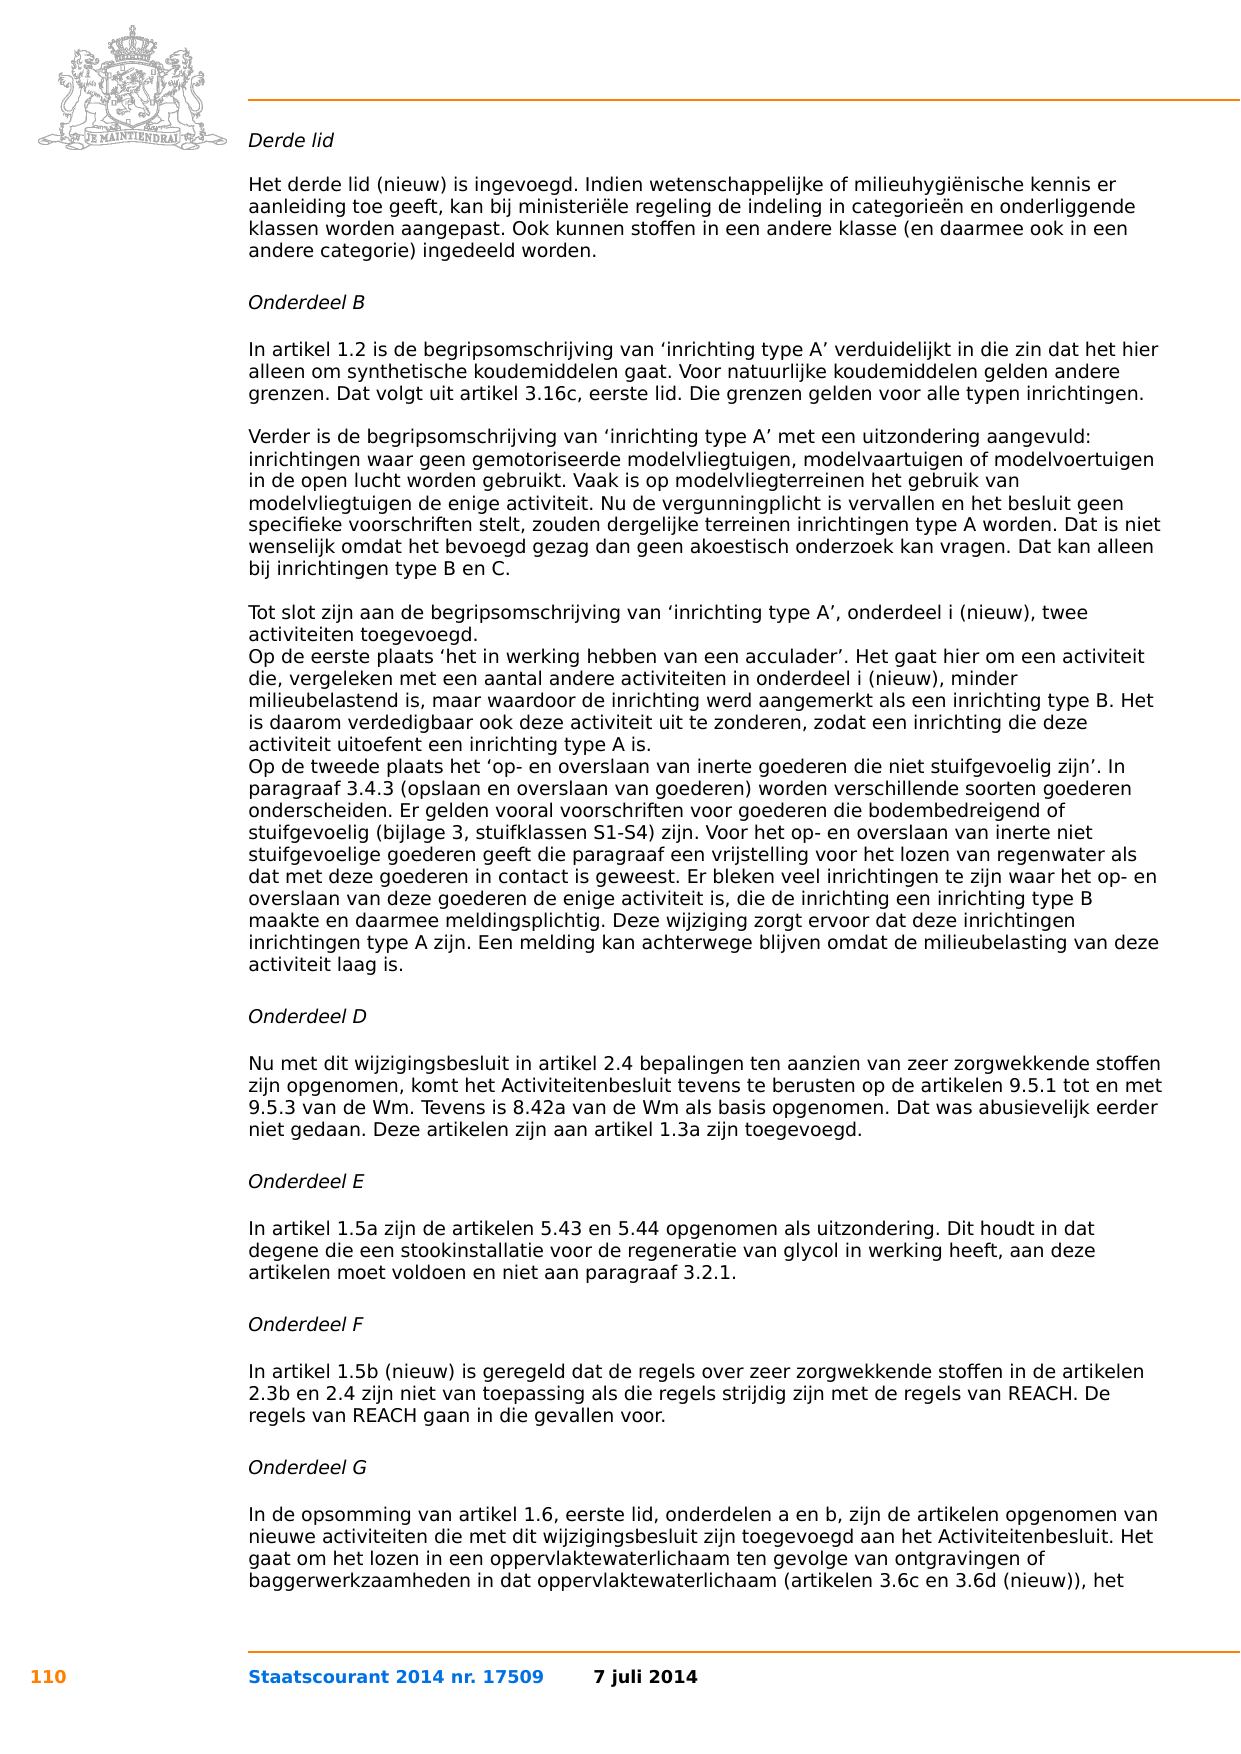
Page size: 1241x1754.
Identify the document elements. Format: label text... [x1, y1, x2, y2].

text Het derde lid (nieuw) is ingevoegd. Indien wetenschappelijke of milieuhygiënische kennis er aanleiding toe geeft, kan bij ministeriële regeling de indeling in categorieën en onderliggende klassen worden aangepast. Ook kunnen stoffen in een andere klasse (en daarmee ook in een andere categorie) ingedeeld worden. [248, 174, 1163, 262]
picture [38, 25, 227, 150]
subtitle Onderdeel E [248, 1171, 1163, 1193]
subtitle Onderdeel F [248, 1314, 1163, 1336]
text In de opsomming van artikel 1.6, eerste lid, onderdelen a en b, zijn de artikelen opgenomen van nieuwe activiteiten die met dit wijzigingsbesluit zijn toegevoegd aan het Activiteitenbesluit. Het gaat om het lozen in een oppervlaktewaterlichaam ten gevolge van ontgravingen of baggerwerkzaamheden in dat oppervlaktewaterlichaam (artikelen 3.6c en 3.6d (nieuw)), het [248, 1503, 1163, 1591]
text In artikel 1.2 is de begripsomschrijving van ‘inrichting type A’ verduidelijkt in die zin dat het hier alleen om synthetische koudemiddelen gaat. Voor natuurlijke koudemiddelen gelden andere grenzen. Dat volgt uit artikel 3.16c, eerste lid. Die grenzen gelden voor alle typen inrichtingen. [248, 339, 1163, 404]
text Op de tweede plaats het ‘op- en overslaan van inerte goederen die niet stuifgevoelig zijn’. In paragraaf 3.4.3 (opslaan en overslaan van goederen) worden verschillende soorten goederen onderscheiden. Er gelden vooral voorschriften voor goederen die bodembedreigend of stuifgevoelig (bijlage 3, stuifklassen S1-S4) zijn. Voor het op- en overslaan van inerte niet stuifgevoelige goederen geeft die paragraaf een vrijstelling voor het lozen van regenwater als dat met deze goederen in contact is geweest. Er bleken veel inrichtingen te zijn waar het op- en overslaan van deze goederen de enige activiteit is, die de inrichting een inrichting type B maakte en daarmee meldingsplichtig. Deze wijziging zorgt ervoor dat deze inrichtingen inrichtingen type A zijn. Een melding kan achterwege blijven omdat de milieubelasting van deze activiteit laag is. [248, 756, 1163, 976]
text Tot slot zijn aan de begripsomschrijving van ‘inrichting type A’, onderdeel i (nieuw), twee activiteiten toegevoegd. [248, 602, 1163, 646]
subtitle Derde lid [248, 130, 1163, 152]
subtitle Onderdeel D [248, 1006, 1163, 1028]
text Verder is de begripsomschrijving van ‘inrichting type A’ met een uitzondering aangevuld: inrichtingen waar geen gemotoriseerde modelvliegtuigen, modelvaartuigen of modelvoertuigen in de open lucht worden gebruikt. Vaak is op modelvliegterreinen het gebruik van modelvliegtuigen de enige activiteit. Nu de vergunningplicht is vervallen en het besluit geen specifieke voorschriften stelt, zouden dergelijke terreinen inrichtingen type A worden. Dat is niet wenselijk omdat het bevoegd gezag dan geen akoestisch onderzoek kan vragen. Dat kan alleen bij inrichtingen type B en C. [248, 426, 1163, 580]
subtitle Onderdeel G [248, 1457, 1163, 1478]
text Op de eerste plaats ‘het in werking hebben van een acculader’. Het gaat hier om een activiteit die, vergeleken met een aantal andere activiteiten in onderdeel i (nieuw), minder milieubelastend is, maar waardoor de inrichting werd aangemerkt als een inrichting type B. Het is daarom verdedigbaar ook deze activiteit uit te zonderen, zodat een inrichting die deze activiteit uitoefent een inrichting type A is. [248, 646, 1163, 756]
text In artikel 1.5a zijn de artikelen 5.43 en 5.44 opgenomen als uitzondering. Dit houdt in dat degene die een stookinstallatie voor de regeneratie van glycol in werking heeft, aan deze artikelen moet voldoen en niet aan paragraaf 3.2.1. [248, 1218, 1163, 1284]
text In artikel 1.5b (nieuw) is geregeld dat de regels over zeer zorgwekkende stoffen in de artikelen 2.3b en 2.4 zijn niet van toepassing als die regels strijdig zijn met de regels van REACH. De regels van REACH gaan in die gevallen voor. [248, 1361, 1163, 1427]
subtitle Onderdeel B [248, 292, 1163, 314]
text Nu met dit wijzigingsbesluit in artikel 2.4 bepalingen ten aanzien van zeer zorgwekkende stoffen zijn opgenomen, komt het Activiteitenbesluit tevens te berusten op de artikelen 9.5.1 tot en met 9.5.3 van de Wm. Tevens is 8.42a van de Wm als basis opgenomen. Dat was abusievelijk eerder niet gedaan. Deze artikelen zijn aan artikel 1.3a zijn toegevoegd. [248, 1053, 1163, 1141]
